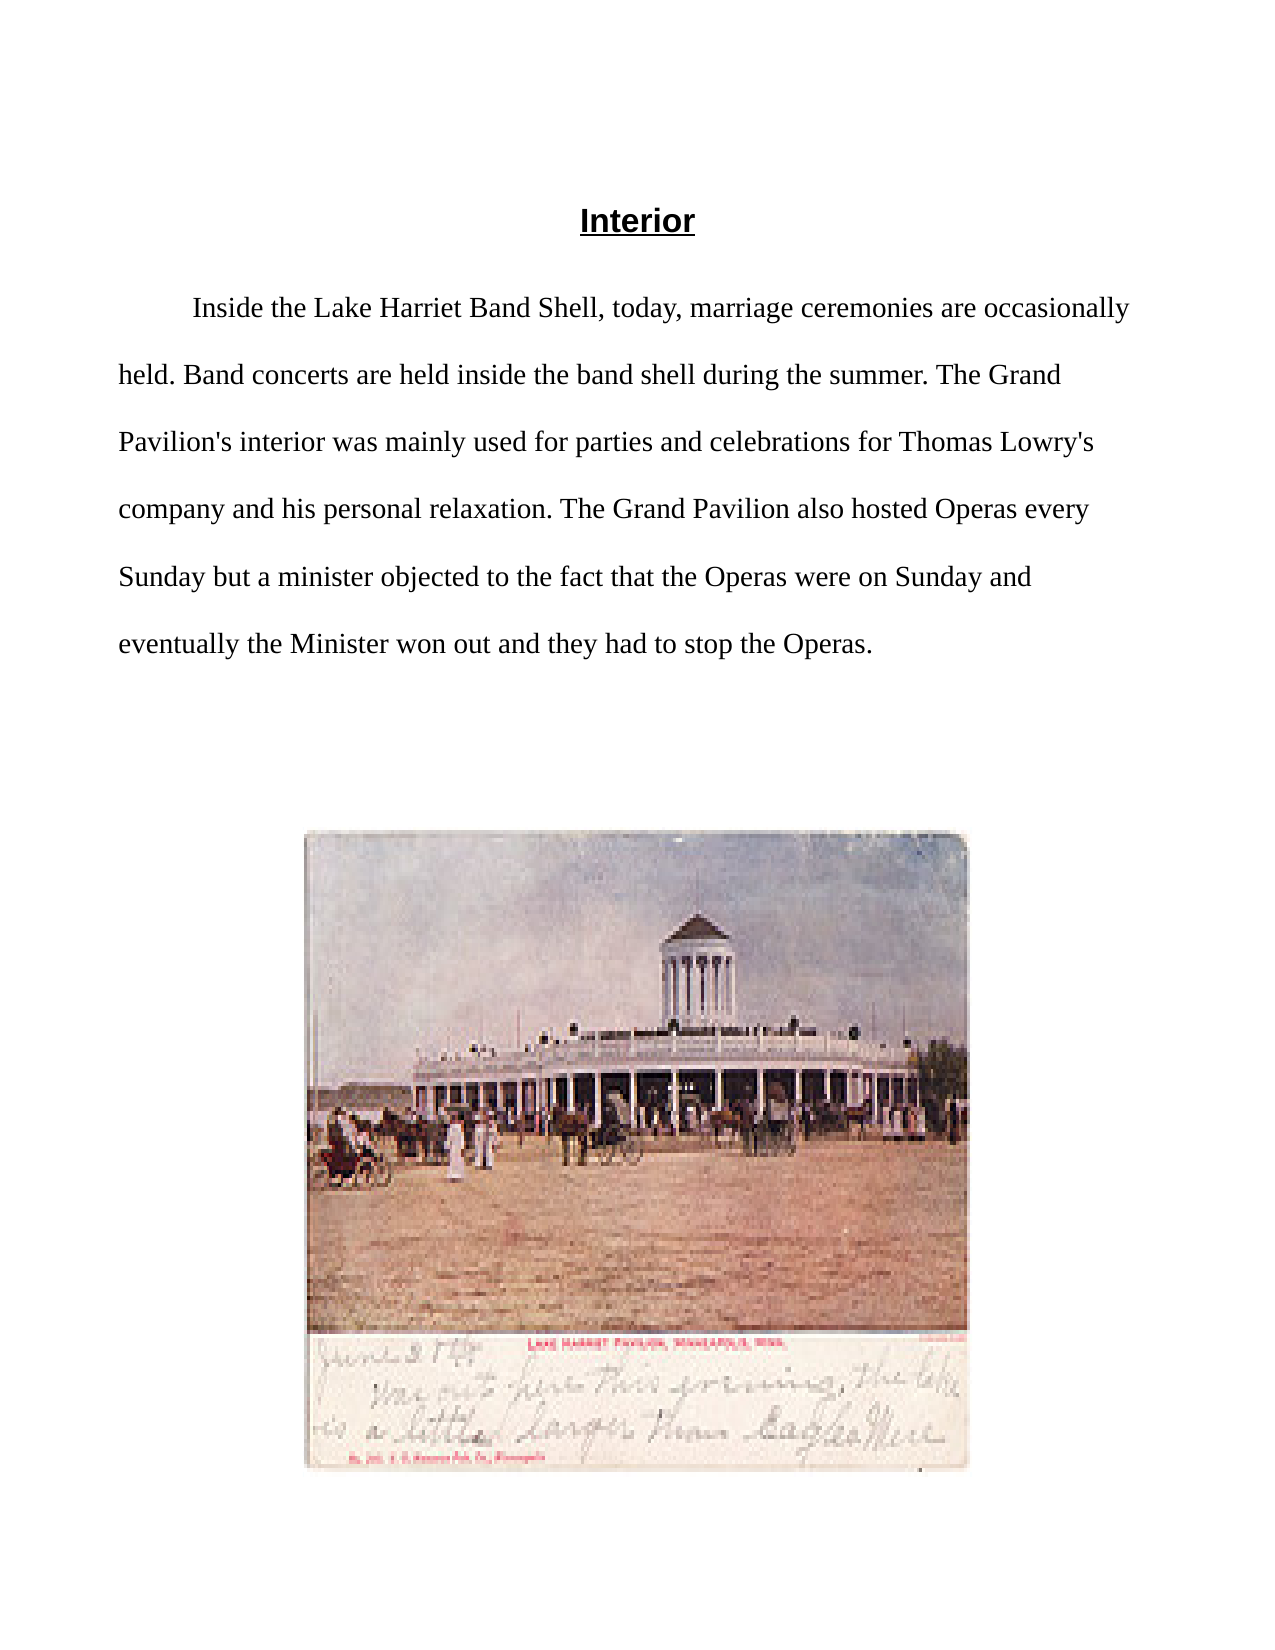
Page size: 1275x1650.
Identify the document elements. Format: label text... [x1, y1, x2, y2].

subtitle Interior [118, 201, 1157, 239]
picture [302, 827, 973, 1477]
text Inside the Lake Harriet Band Shell, today, marriage ceremonies are occasionally held. Band concerts are held inside the band shell during the summer. The Grand Pavilion's interior was mainly used for parties and celebrations for Thomas Lowry's company and his personal relaxation. The Grand Pavilion also hosted Operas every Sunday but a minister objected to the fact that the Operas were on Sunday and eventually the Minister won out and they had to stop the Operas. [118, 290, 1157, 659]
